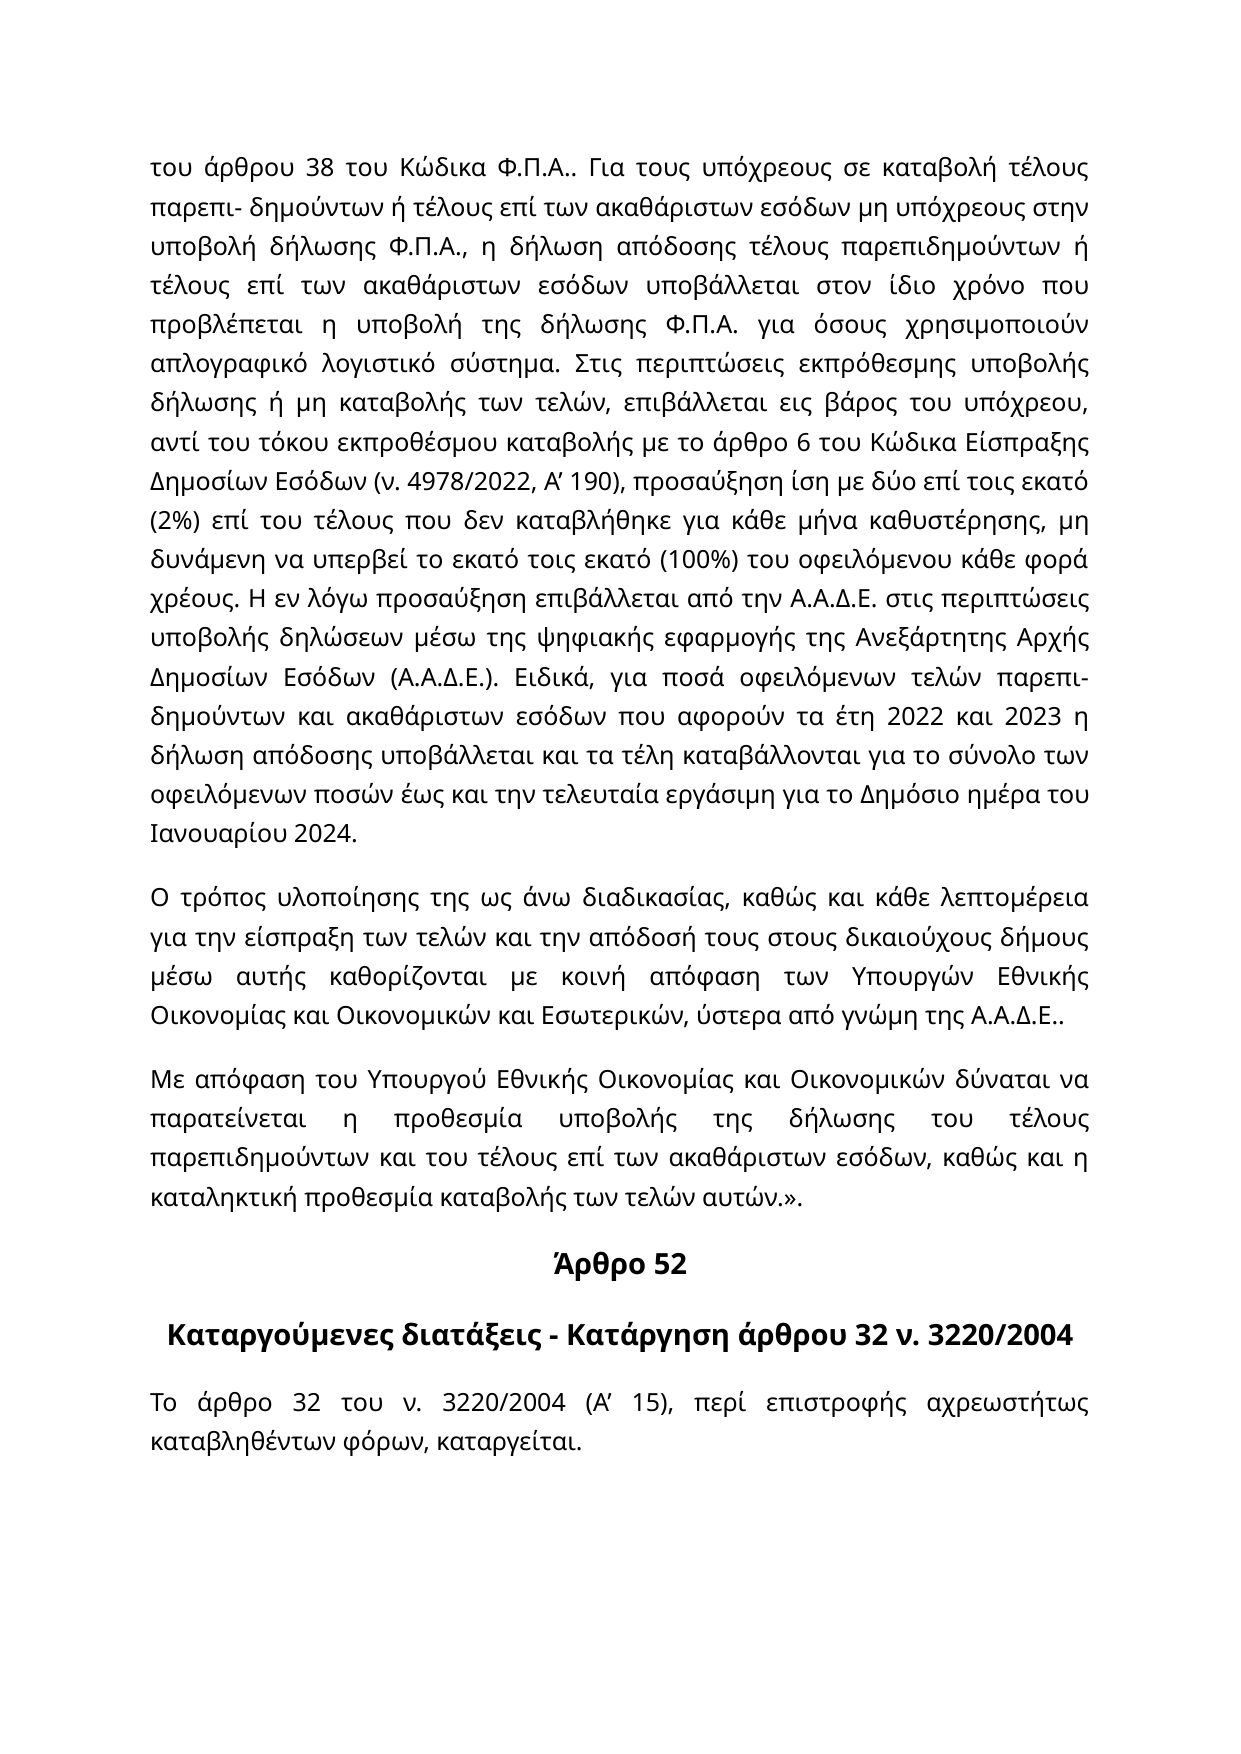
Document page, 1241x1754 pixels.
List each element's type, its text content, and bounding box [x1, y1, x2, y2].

subtitle Καταργούμενες διατάξεις - Κατάργηση άρθρου 32 ν. 3220/2004 [150, 1314, 1090, 1354]
text Ο τρόπος υλοποίησης της ως άνω διαδικασίας, καθώς και κάθε λεπτομέρεια για την είσπραξη των τελών και την απόδοσή τους στους δικαιούχους δήμους μέσω αυτής καθορίζονται με κοινή απόφαση των Υπουργών Εθνικής Οικονομίας και Οικονομικών και Εσωτερικών, ύστερα από γνώμη της Α.Α.Δ.Ε.. [150, 880, 1090, 1032]
text Το άρθρο 32 του ν. 3220/2004 (Α’ 15), περί επιστροφής αχρεωστήτως καταβληθέντων φόρων, καταργείται. [150, 1384, 1090, 1458]
subtitle Άρθρο 52 [150, 1243, 1090, 1283]
text του άρθρου 38 του Κώδικα Φ.Π.Α.. Για τους υπόχρεους σε καταβολή τέλους παρεπι- δημούντων ή τέλους επί των ακαθάριστων εσόδων μη υπόχρεους στην υποβολή δήλωσης Φ.Π.Α., η δήλωση απόδοσης τέλους παρεπιδημούντων ή τέλους επί των ακαθάριστων εσόδων υποβάλλεται στον ίδιο χρόνο που προβλέπεται η υποβολή της δήλωσης Φ.Π.Α. για όσους χρησιμοποιούν απλογραφικό λογιστικό σύστημα. Στις περιπτώσεις εκπρόθεσμης υποβολής δήλωσης ή μη καταβολής των τελών, επιβάλλεται εις βάρος του υπόχρεου, αντί του τόκου εκπροθέσμου καταβολής με το άρθρο 6 του Κώδικα Είσπραξης Δημοσίων Εσόδων (ν. 4978/2022, Α’ 190), προσαύξηση ίση με δύο επί τοις εκατό (2%) επί του τέλους που δεν καταβλήθηκε για κάθε μήνα καθυστέρησης, μη δυνάμενη να υπερβεί το εκατό τοις εκατό (100%) του οφειλόμενου κάθε φορά χρέους. Η εν λόγω προσαύξηση επιβάλλεται από την Α.Α.Δ.Ε. στις περιπτώσεις υποβολής δηλώσεων μέσω της ψηφιακής εφαρμογής της Ανεξάρτητης Αρχής Δημοσίων Εσόδων (Α.Α.Δ.Ε.). Ειδικά, για ποσά οφειλόμενων τελών παρεπι- δημούντων και ακαθάριστων εσόδων που αφορούν τα έτη 2022 και 2023 η δήλωση απόδοσης υποβάλλεται και τα τέλη καταβάλλονται για το σύνολο των οφειλόμενων ποσών έως και την τελευταία εργάσιμη για το Δημόσιο ημέρα του Ιανουαρίου 2024. [150, 150, 1090, 850]
text Με απόφαση του Υπουργού Εθνικής Οικονομίας και Οικονομικών δύναται να παρατείνεται η προθεσμία υποβολής της δήλωσης του τέλους παρεπιδημούντων και του τέλους επί των ακαθάριστων εσόδων, καθώς και η καταληκτική προθεσμία καταβολής των τελών αυτών.». [150, 1062, 1090, 1213]
